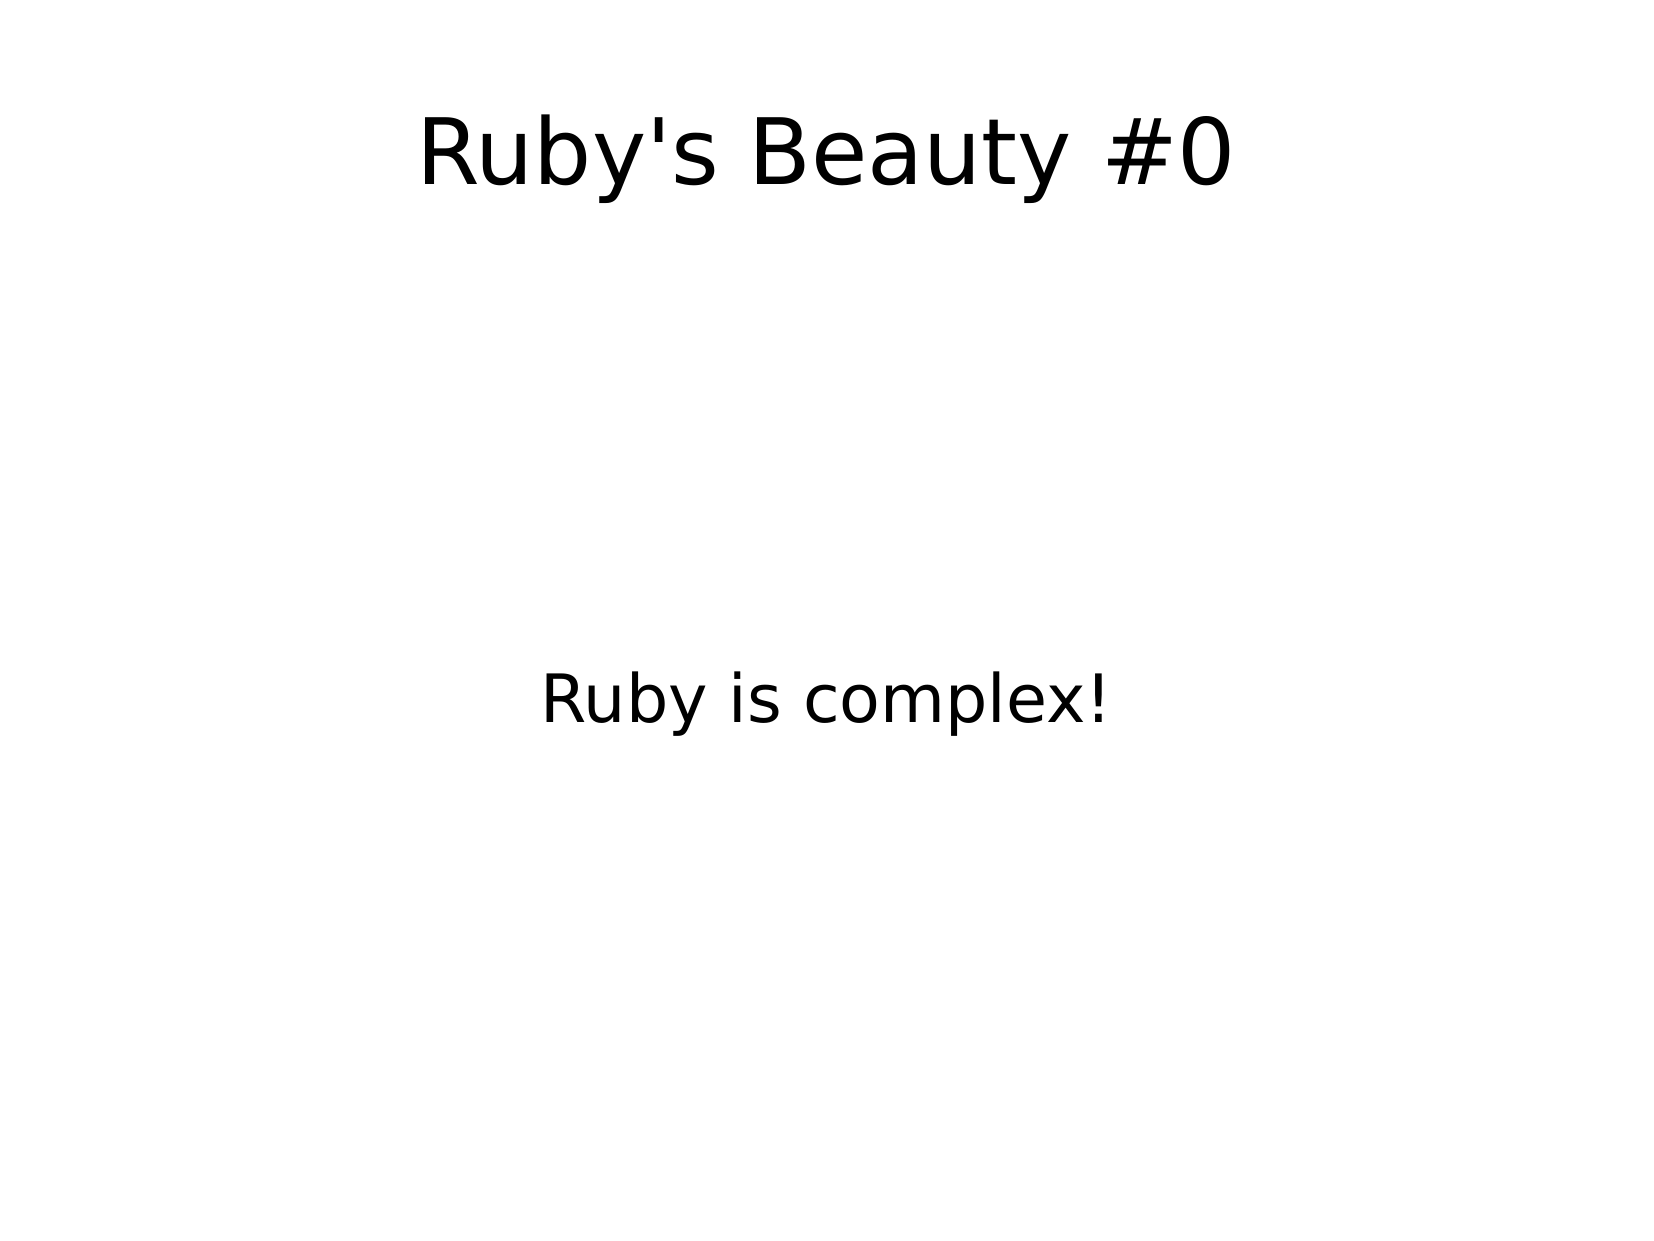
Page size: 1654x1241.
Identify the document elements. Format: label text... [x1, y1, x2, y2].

title Ruby's Beauty #0 [82, 49, 1571, 257]
subtitle Ruby is complex! [82, 297, 1571, 1102]
